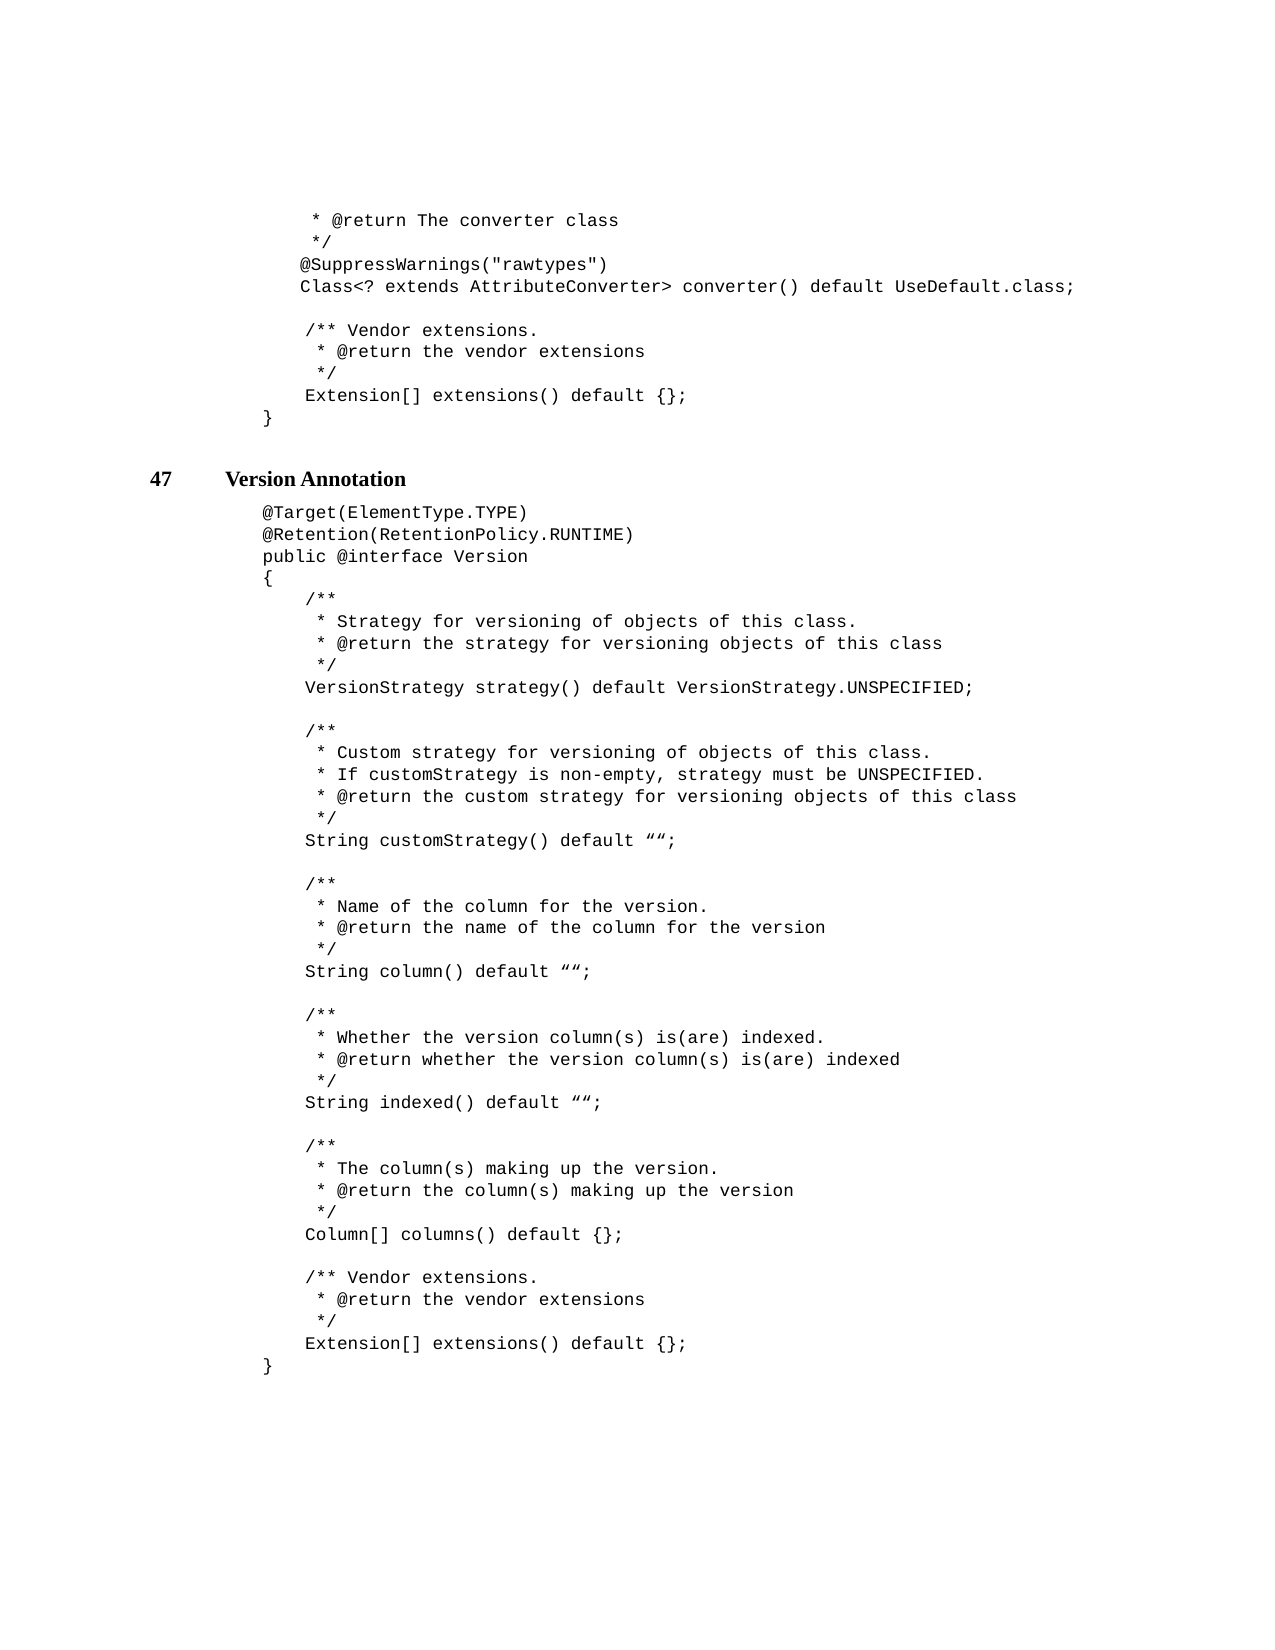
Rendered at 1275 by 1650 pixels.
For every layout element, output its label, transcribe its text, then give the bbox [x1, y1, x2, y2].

text * @return the strategy for versioning objects of this class [262, 633, 1125, 655]
text String customStrategy() default ““; [262, 830, 1125, 852]
text Extension[] extensions() default {}; [262, 1333, 1125, 1355]
text * The column(s) making up the version. [262, 1158, 1125, 1180]
text Extension[] extensions() default {}; [262, 385, 1125, 407]
text } [262, 1355, 1125, 1377]
text @SuppressWarnings("rawtypes") [262, 254, 1125, 276]
text String indexed() default ““; [262, 1092, 1125, 1114]
text * @return The converter class [262, 210, 1125, 232]
text * @return the custom strategy for versioning objects of this class [262, 786, 1125, 808]
text */ [262, 808, 1125, 830]
text @Target(ElementType.TYPE) [262, 502, 1125, 523]
text */ [262, 939, 1125, 961]
text /** [262, 873, 1125, 895]
text * @return the column(s) making up the version [262, 1180, 1125, 1202]
text /** Vendor extensions. [262, 1267, 1125, 1289]
text */ [262, 1311, 1125, 1333]
text Class<? extends AttributeConverter> converter() default UseDefault.class; [262, 276, 1125, 297]
text @Retention(RetentionPolicy.RUNTIME) [262, 523, 1125, 545]
text /** Vendor extensions. [262, 319, 1125, 341]
text /** [262, 1136, 1125, 1158]
text * If customStrategy is non-empty, strategy must be UNSPECIFIED. [262, 764, 1125, 786]
subtitle Version Annotation [150, 465, 1125, 491]
text VersionStrategy strategy() default VersionStrategy.UNSPECIFIED; [262, 677, 1125, 698]
text /** [262, 1005, 1125, 1027]
text Column[] columns() default {}; [262, 1223, 1125, 1245]
text { [262, 567, 1125, 589]
text /** [262, 720, 1125, 742]
text String column() default ““; [262, 961, 1125, 983]
text */ [262, 1070, 1125, 1092]
text * Name of the column for the version. [262, 895, 1125, 917]
text /** [262, 589, 1125, 611]
text * @return the name of the column for the version [262, 917, 1125, 939]
text */ [262, 363, 1125, 385]
text */ [262, 655, 1125, 677]
text } [262, 407, 1125, 429]
text */ [262, 232, 1125, 254]
text * @return the vendor extensions [262, 1289, 1125, 1311]
text * @return whether the version column(s) is(are) indexed [262, 1048, 1125, 1070]
text * Strategy for versioning of objects of this class. [262, 611, 1125, 633]
text * @return the vendor extensions [262, 341, 1125, 363]
text * Whether the version column(s) is(are) indexed. [262, 1027, 1125, 1048]
text */ [262, 1202, 1125, 1223]
text public @interface Version [262, 545, 1125, 567]
text * Custom strategy for versioning of objects of this class. [262, 742, 1125, 764]
